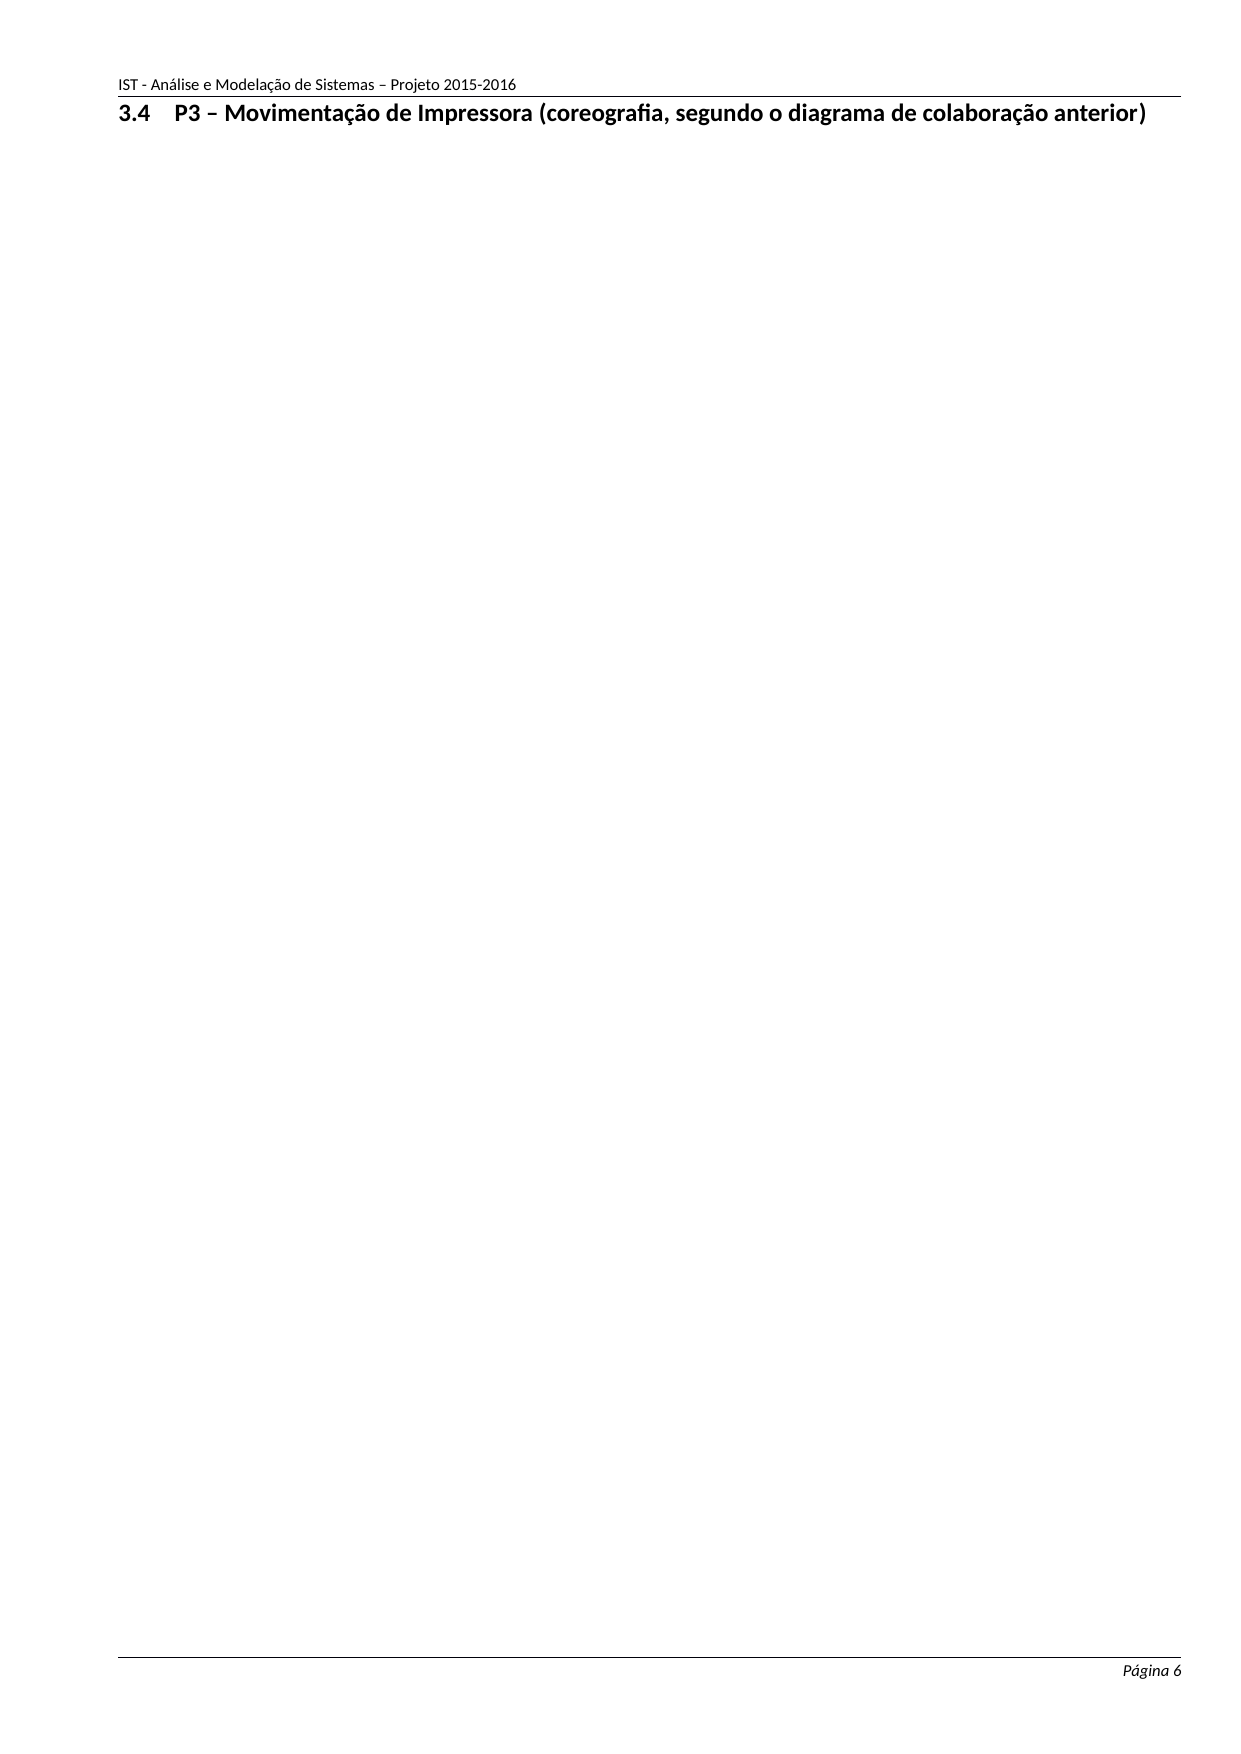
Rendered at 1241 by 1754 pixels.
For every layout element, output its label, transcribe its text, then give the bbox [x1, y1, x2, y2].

list P3 – Movimentação de Impressora (coreografia, segundo o diagrama de colaboração anterior) [118, 97, 1181, 128]
